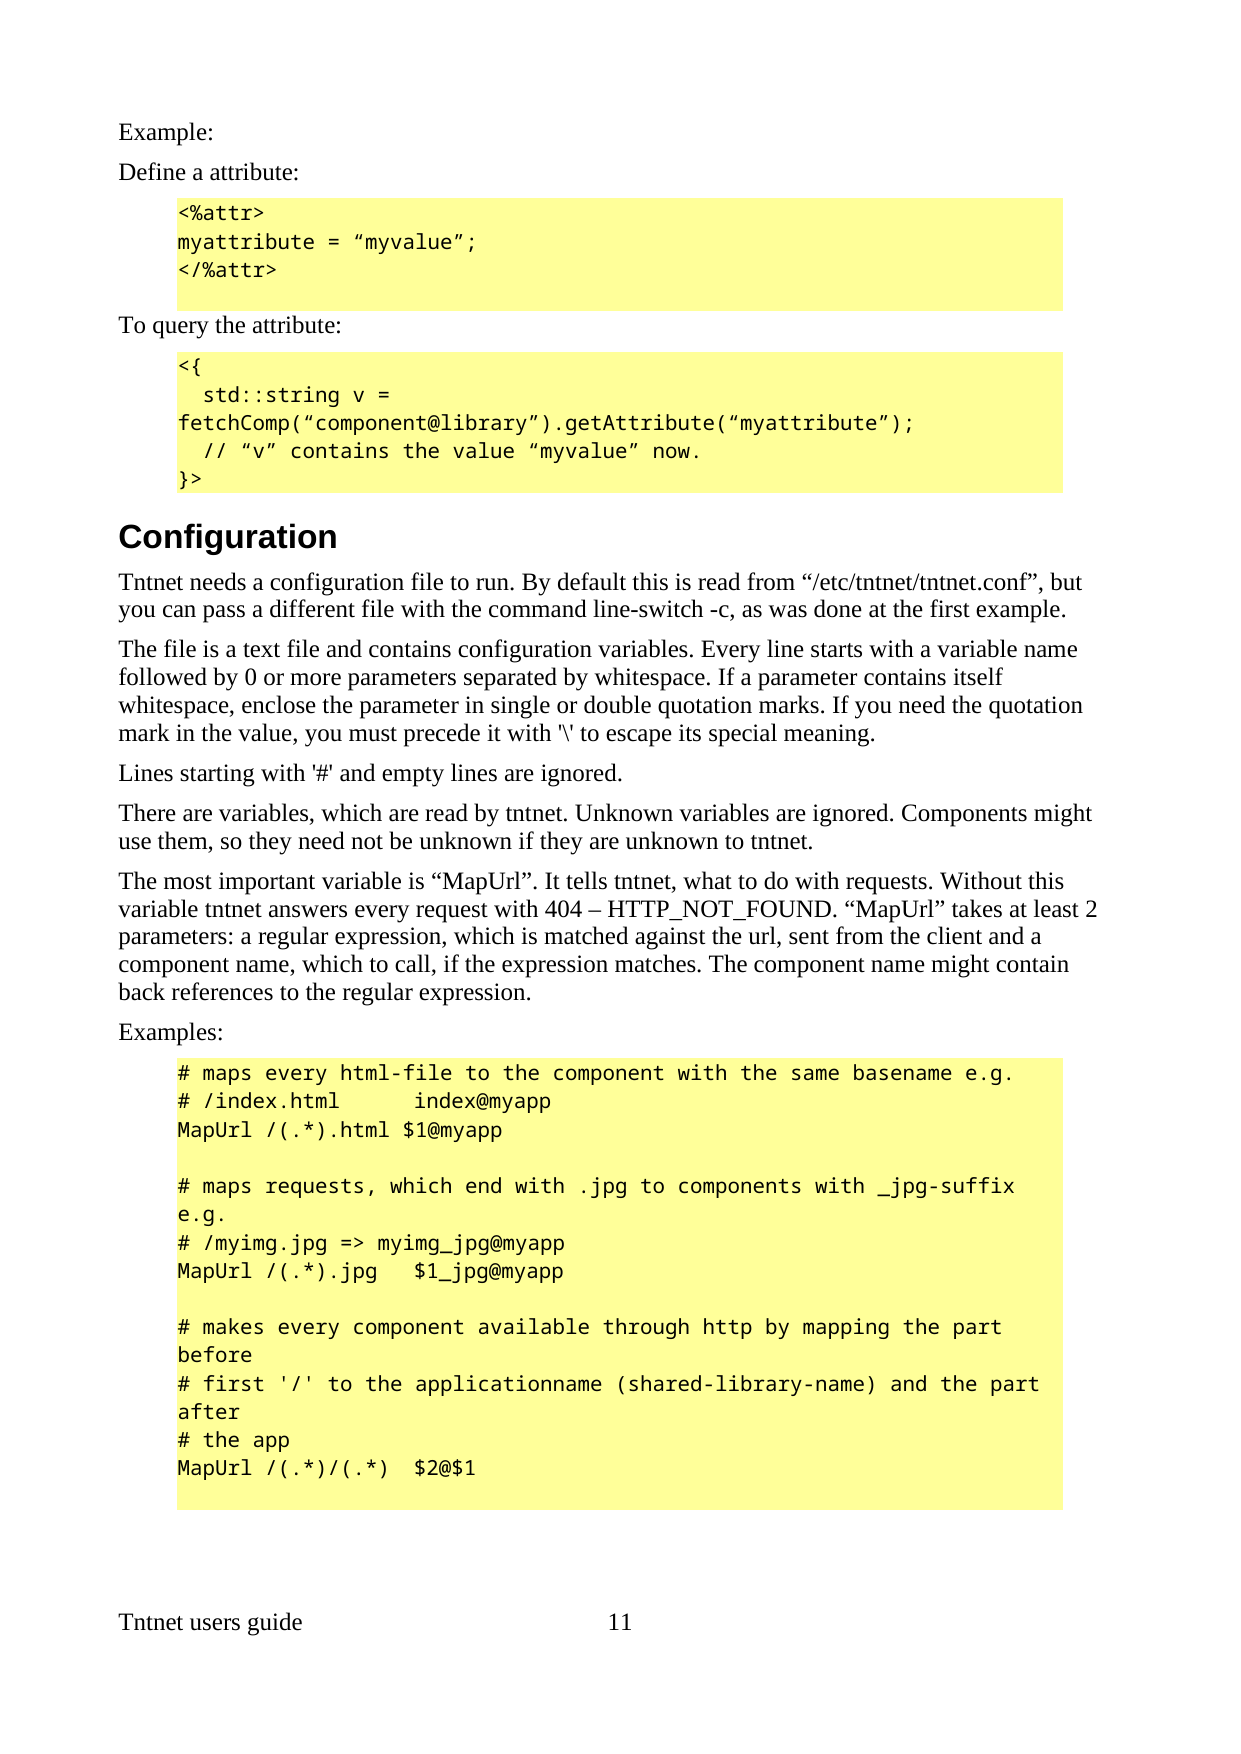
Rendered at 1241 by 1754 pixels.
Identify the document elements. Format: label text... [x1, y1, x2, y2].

text Tntnet needs a configuration file to run. By default this is read from “/etc/tntnet/tntnet.conf”, but you can pass a different file with the command line-switch -c, as was done at the first example. [118, 568, 1122, 623]
text MapUrl /(.*)/(.*) $2@$1 [177, 1453, 1063, 1482]
text Lines starting with '#' and empty lines are ignored. [118, 759, 1122, 787]
text # /myimg.jpg => myimg_jpg@myapp [177, 1228, 1063, 1256]
text # makes every component available through http by mapping the part before [177, 1312, 1063, 1369]
text To query the attribute: [118, 311, 1122, 339]
text <%attr> [177, 198, 1063, 227]
text </%attr> [177, 255, 1063, 283]
text # /index.html index@myapp [177, 1086, 1063, 1115]
text <{ [177, 352, 1063, 380]
text Example: [118, 118, 1122, 146]
text MapUrl /(.*).jpg $1_jpg@myapp [177, 1256, 1063, 1284]
text The most important variable is “MapUrl”. It tells tntnet, what to do with requests. Without this variable tntnet answers every request with 404 – HTTP_NOT_FOUND. “MapUrl” takes at least 2 parameters: a regular expression, which is matched against the url, sent from the client and a component name, which to call, if the expression matches. The component name might contain back references to the regular expression. [118, 867, 1122, 1006]
text Examples: [118, 1018, 1122, 1046]
text std::string v = fetchComp(“component@library”).getAttribute(“myattribute”); [177, 380, 1063, 436]
text # maps every html-file to the component with the same basename e.g. [177, 1058, 1063, 1086]
text There are variables, which are read by tntnet. Unknown variables are ignored. Components might use them, so they need not be unknown if they are unknown to tntnet. [118, 799, 1122, 854]
text # first '/' to the applicationname (shared-library-name) and the part after [177, 1369, 1063, 1425]
text MapUrl /(.*).html $1@myapp [177, 1115, 1063, 1143]
text }> [177, 464, 1063, 493]
text // “v” contains the value “myvalue” now. [177, 436, 1063, 464]
text The file is a text file and contains configuration variables. Every line starts with a variable name followed by 0 or more parameters separated by whitespace. If a parameter contains itself whitespace, enclose the parameter in single or double quotation marks. If you need the quotation mark in the value, you must precede it with '\' to escape its special meaning. [118, 636, 1122, 746]
text Define a attribute: [118, 158, 1122, 186]
text myattribute = “myvalue”; [177, 227, 1063, 255]
text # maps requests, which end with .jpg to components with _jpg-suffix e.g. [177, 1171, 1063, 1228]
text # the app [177, 1425, 1063, 1453]
subtitle Configuration [118, 518, 1122, 555]
